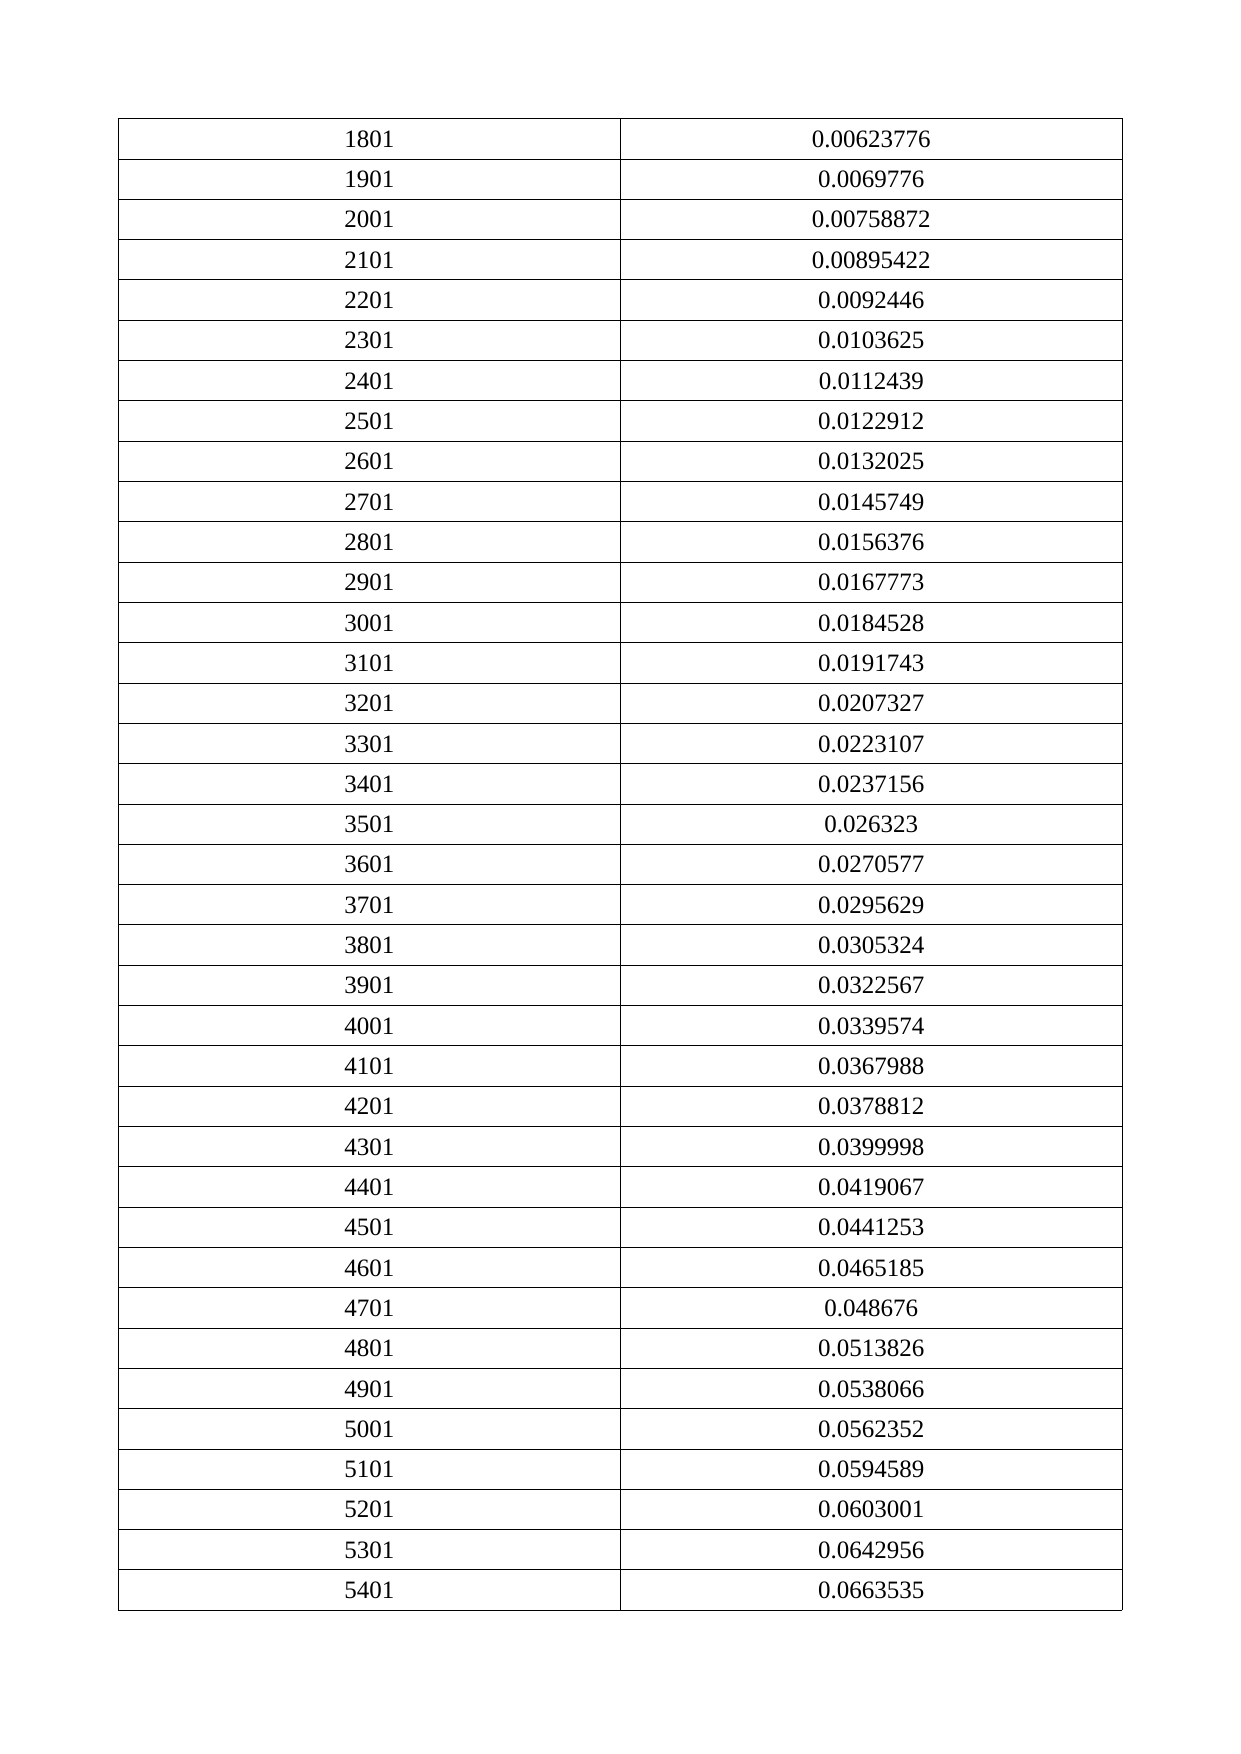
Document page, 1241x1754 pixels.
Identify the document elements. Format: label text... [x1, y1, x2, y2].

table_cell 0.0419067 [621, 1167, 1122, 1207]
table_cell 4301 [119, 1127, 620, 1166]
table_cell 0.0562352 [621, 1409, 1122, 1448]
table_cell 3801 [119, 925, 620, 965]
table_cell 1801 [119, 119, 620, 158]
table_cell 4601 [119, 1248, 620, 1287]
table_cell 0.0663535 [621, 1570, 1122, 1610]
table_cell 0.0132025 [621, 442, 1122, 481]
table_cell 4401 [119, 1167, 620, 1207]
table_cell 0.0145749 [621, 482, 1122, 521]
table_cell 0.0223107 [621, 724, 1122, 763]
table_cell 4501 [119, 1208, 620, 1247]
table_cell 2401 [119, 361, 620, 400]
table_cell 0.0237156 [621, 764, 1122, 803]
table_cell 5101 [119, 1450, 620, 1489]
table_cell 0.0642956 [621, 1530, 1122, 1569]
table_cell 0.0465185 [621, 1248, 1122, 1287]
table_cell 2001 [119, 200, 620, 239]
table_cell 4701 [119, 1288, 620, 1327]
table_cell 4201 [119, 1087, 620, 1126]
table_cell 4101 [119, 1046, 620, 1086]
table_cell 2101 [119, 240, 620, 279]
table_cell 0.0103625 [621, 321, 1122, 360]
table_cell 4801 [119, 1329, 620, 1368]
table_cell 0.0270577 [621, 845, 1122, 884]
table_cell 2701 [119, 482, 620, 521]
table_cell 5301 [119, 1530, 620, 1569]
table_cell 0.0378812 [621, 1087, 1122, 1126]
table_cell 3201 [119, 684, 620, 723]
table_cell 0.0156376 [621, 522, 1122, 562]
table_cell 0.0167773 [621, 563, 1122, 602]
table_cell 3501 [119, 805, 620, 844]
table_cell 0.0122912 [621, 401, 1122, 441]
table_cell 0.0191743 [621, 643, 1122, 682]
table_cell 3701 [119, 885, 620, 924]
table_cell 0.0184528 [621, 603, 1122, 642]
table_cell 5201 [119, 1490, 620, 1529]
table_cell 0.0538066 [621, 1369, 1122, 1408]
table_cell 0.0399998 [621, 1127, 1122, 1166]
table_cell 4001 [119, 1006, 620, 1045]
table_cell 0.00623776 [621, 119, 1122, 158]
table_cell 5001 [119, 1409, 620, 1448]
table_cell 0.0305324 [621, 925, 1122, 965]
table_cell 5401 [119, 1570, 620, 1610]
table_cell 3101 [119, 643, 620, 682]
table_cell 3401 [119, 764, 620, 803]
table_cell 0.0441253 [621, 1208, 1122, 1247]
table_cell 0.0112439 [621, 361, 1122, 400]
table_cell 0.0207327 [621, 684, 1122, 723]
table_cell 3001 [119, 603, 620, 642]
table_cell 0.048676 [621, 1288, 1122, 1327]
table_cell 0.0513826 [621, 1329, 1122, 1368]
table_cell 0.0594589 [621, 1450, 1122, 1489]
table_cell 4901 [119, 1369, 620, 1408]
table_cell 2601 [119, 442, 620, 481]
table_cell 3301 [119, 724, 620, 763]
table_cell 0.0603001 [621, 1490, 1122, 1529]
table_cell 0.0322567 [621, 966, 1122, 1005]
table_cell 1901 [119, 160, 620, 199]
table_cell 0.0092446 [621, 280, 1122, 320]
table_cell 2301 [119, 321, 620, 360]
table_cell 0.0339574 [621, 1006, 1122, 1045]
table_cell 0.0367988 [621, 1046, 1122, 1086]
table_cell 0.026323 [621, 805, 1122, 844]
table_cell 0.00758872 [621, 200, 1122, 239]
table_cell 2801 [119, 522, 620, 562]
table_cell 2901 [119, 563, 620, 602]
table_cell 0.0069776 [621, 160, 1122, 199]
table_cell 3601 [119, 845, 620, 884]
table_cell 0.0295629 [621, 885, 1122, 924]
table_cell 2501 [119, 401, 620, 441]
table_cell 0.00895422 [621, 240, 1122, 279]
table_cell 3901 [119, 966, 620, 1005]
table_cell 2201 [119, 280, 620, 320]
